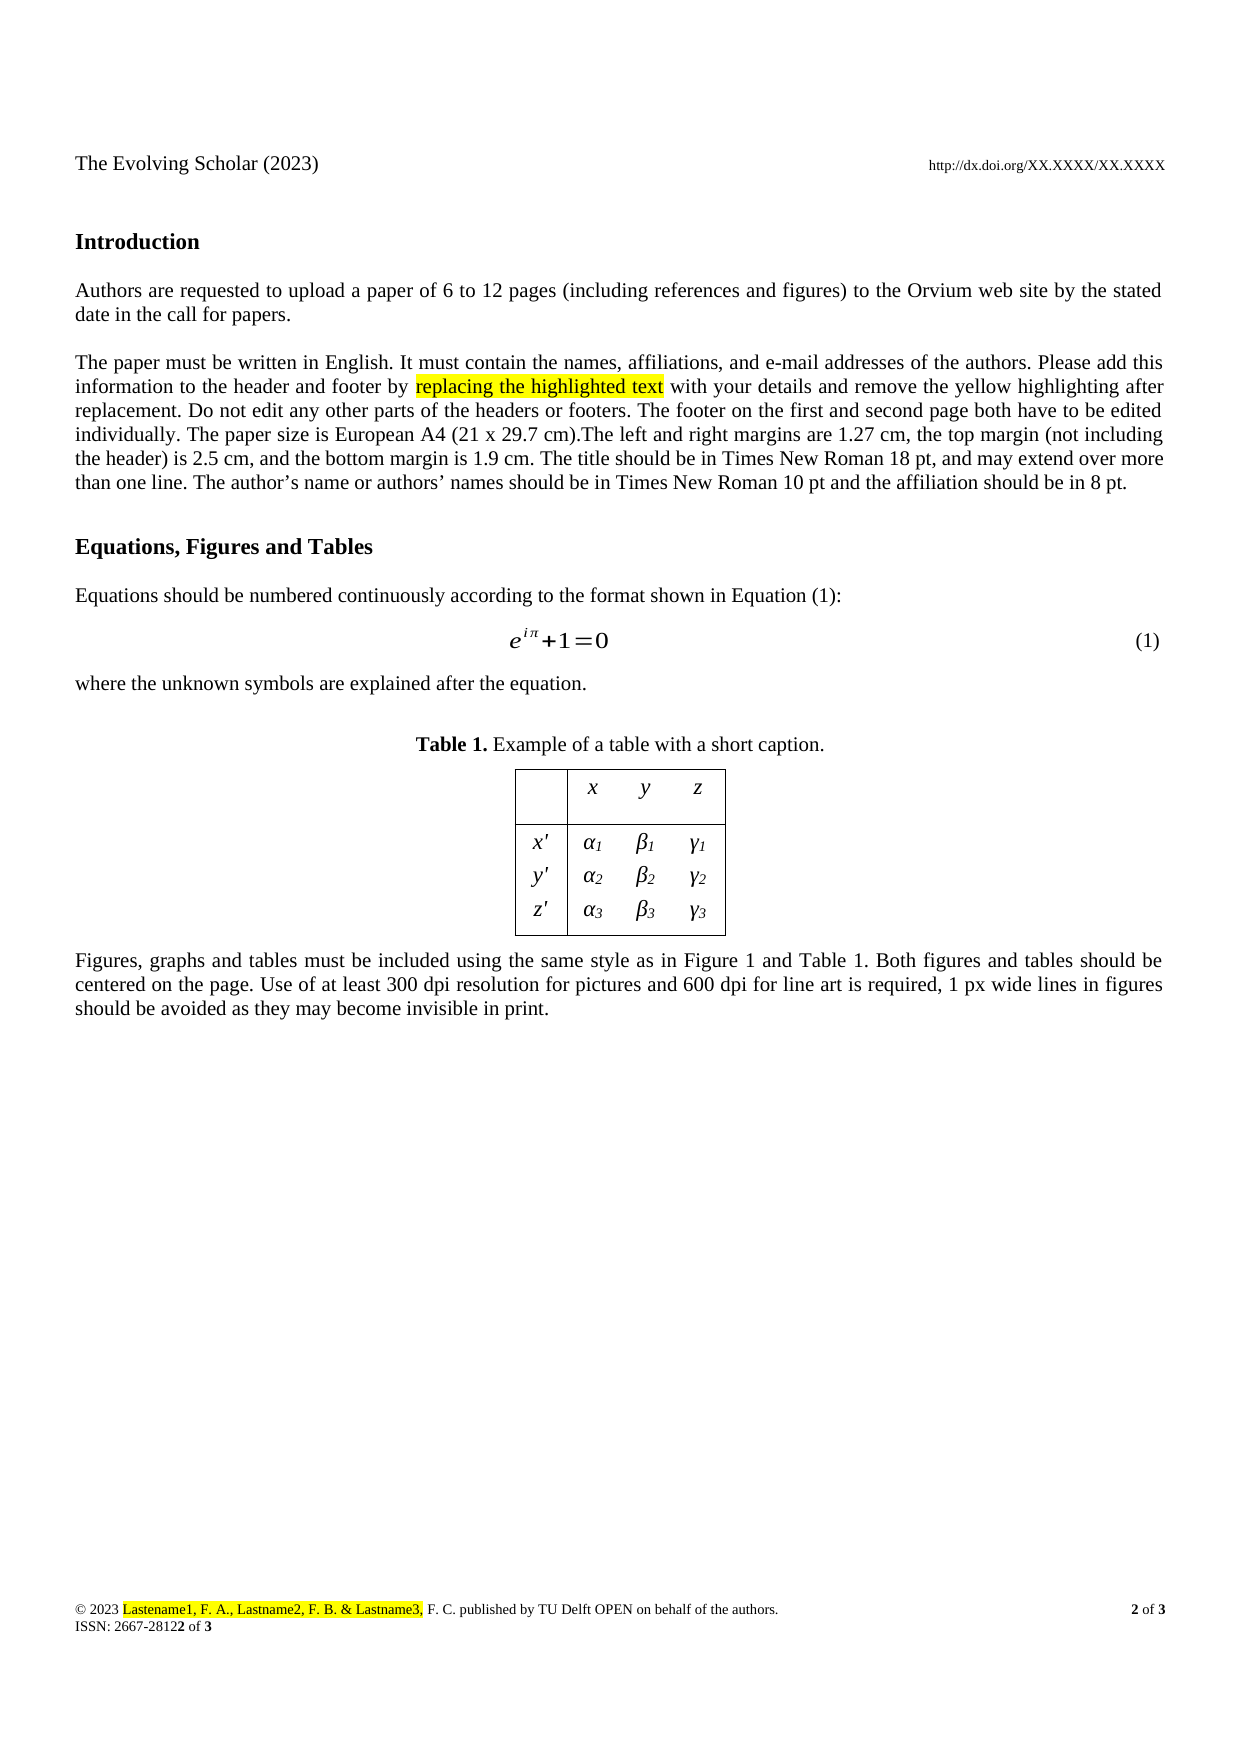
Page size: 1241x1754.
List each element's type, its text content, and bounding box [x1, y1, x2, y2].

text Authors are requested to upload a paper of 6 to 12 pages (including references and figures) to the Orvium web site by the stated date in the call for papers. [75, 278, 1165, 326]
title Equations, Figures and Tables [75, 532, 1165, 559]
table_header z [673, 770, 725, 824]
table_cell γ2 [673, 859, 725, 892]
table_cell β3 [620, 892, 673, 935]
table_cell β1 [620, 825, 673, 859]
text The paper must be written in English. It must contain the names, affiliations, and e-mail addresses of the authors. Please add this information to the header and footer by replacing the highlighted text with your details and remove the yellow highlighting after replacement. Do not edit any other parts of the headers or footers. The footer on the first and second page both have to be edited individually. The paper size is European A4 (21 x 29.7 cm).The left and right margins are 1.27 cm, the top margin (not including the header) is 2.5 cm, and the bottom margin is 1.9 cm. The title should be in Times New Roman 18 pt, and may extend over more than one line. The author’s name or authors’ names should be in Times New Roman 10 pt and the affiliation should be in 8 pt. [75, 350, 1165, 494]
table_cell y' [516, 859, 567, 892]
table_cell x' [516, 825, 567, 859]
text Table 1. Example of a table with a short caption. [75, 732, 1165, 757]
text Figures, graphs and tables must be included using the same style as in Figure 1 and Table 1. Both figures and tables should be centered on the page. Use of at least 300 dpi resolution for pictures and 600 dpi for line art is required, 1 px wide lines in figures should be avoided as they may become invisible in print. [75, 948, 1165, 1020]
table_header [75, 619, 1044, 659]
table_cell z' [516, 892, 567, 935]
table_cell α2 [568, 859, 620, 892]
table_header x [568, 770, 620, 824]
table_cell β2 [620, 859, 673, 892]
table_cell α3 [568, 892, 620, 935]
table_cell α1 [568, 825, 620, 859]
table_cell γ3 [673, 892, 725, 935]
text Equations should be numbered continuously according to the format shown in Equation (1): [75, 583, 1165, 607]
table_cell γ1 [673, 825, 725, 859]
text where the unknown symbols are explained after the equation. [75, 671, 1165, 695]
table_header y [620, 770, 673, 824]
title Introduction [75, 227, 1165, 254]
table_header (1) [1044, 619, 1165, 659]
table_header [516, 770, 567, 824]
